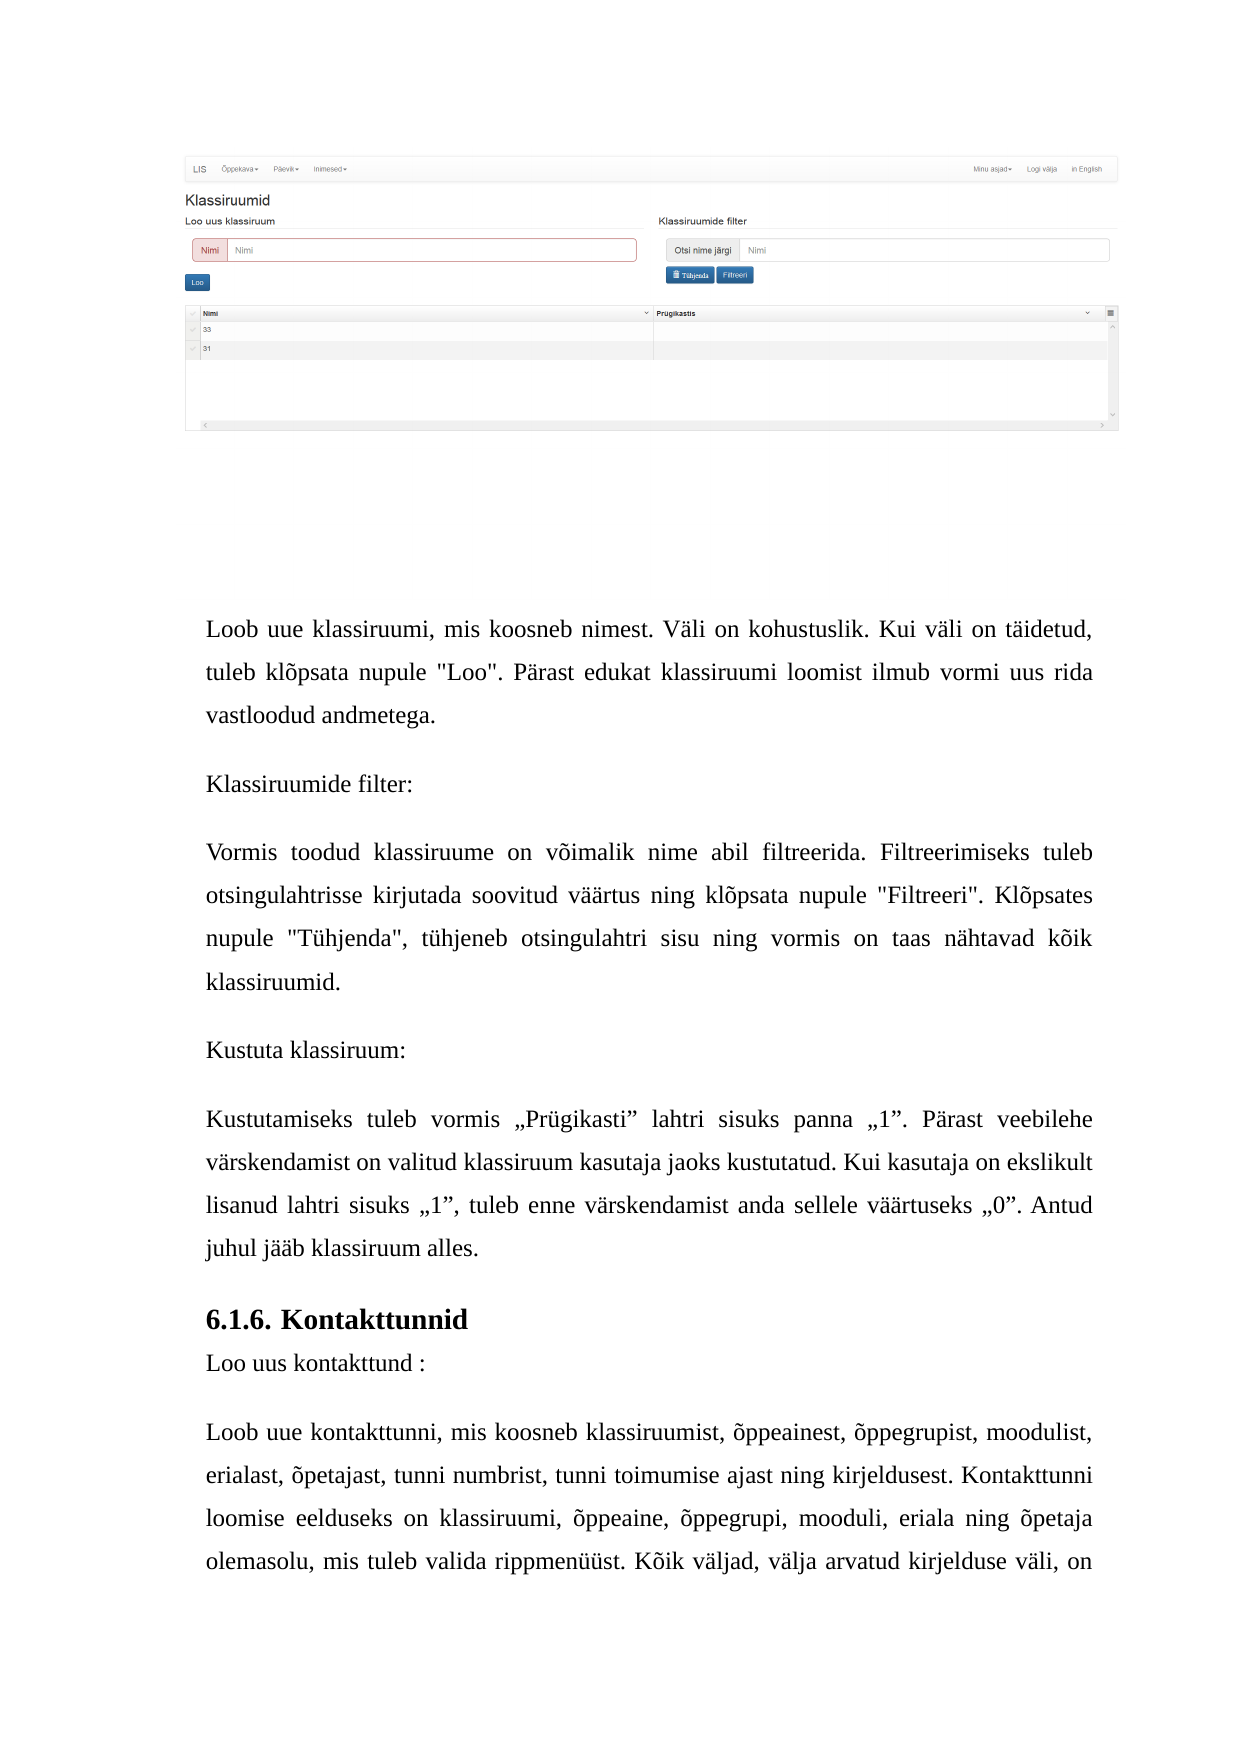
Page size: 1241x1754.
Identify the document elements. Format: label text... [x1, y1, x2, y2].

text Loo uus kontakttund : [206, 1348, 1093, 1377]
text Kustutamiseks tuleb vormis „Prügikasti” lahtri sisuks panna „1”. Pärast veebilehe värskendamist on valitud klassiruum kasutaja jaoks kustutatud. Kui kasutaja on ekslikult lisanud lahtri sisuks „1”, tuleb enne värskendamist anda sellele väärtuseks „0”. Antud juhul jääb klassiruum alles. [206, 1104, 1093, 1262]
subtitle Kontakttunnid [206, 1302, 1093, 1336]
text Vormis toodud klassiruume on võimalik nime abil filtreerida. Filtreerimiseks tuleb otsingulahtrisse kirjutada soovitud väärtus ning klõpsata nupule "Filtreeri". Klõpsates nupule "Tühjenda", tühjeneb otsingulahtri sisu ning vormis on taas nähtavad kõik klassiruumid. [206, 837, 1093, 995]
text Klassiruumide filter: [206, 769, 1093, 797]
text Loob uue kontakttunni, mis koosneb klassiruumist, õppeainest, õppegrupist, moodulist, erialast, õpetajast, tunni numbrist, tunni toimumise ajast ning kirjeldusest. Kontakttunni loomise eelduseks on klassiruumi, õppeaine, õppegrupi, mooduli, eriala ning õpetaja olemasolu, mis tuleb valida rippmenüüst. Kõik väljad, välja arvatud kirjelduse väli, on [206, 1417, 1093, 1575]
picture [175, 147, 1127, 600]
text Loob uue klassiruumi, mis koosneb nimest. Väli on kohustuslik. Kui väli on täidetud, tuleb klõpsata nupule "Loo". Pärast edukat klassiruumi loomist ilmub vormi uus rida vastloodud andmetega. [206, 600, 1093, 729]
text Kustuta klassiruum: [206, 1035, 1093, 1064]
